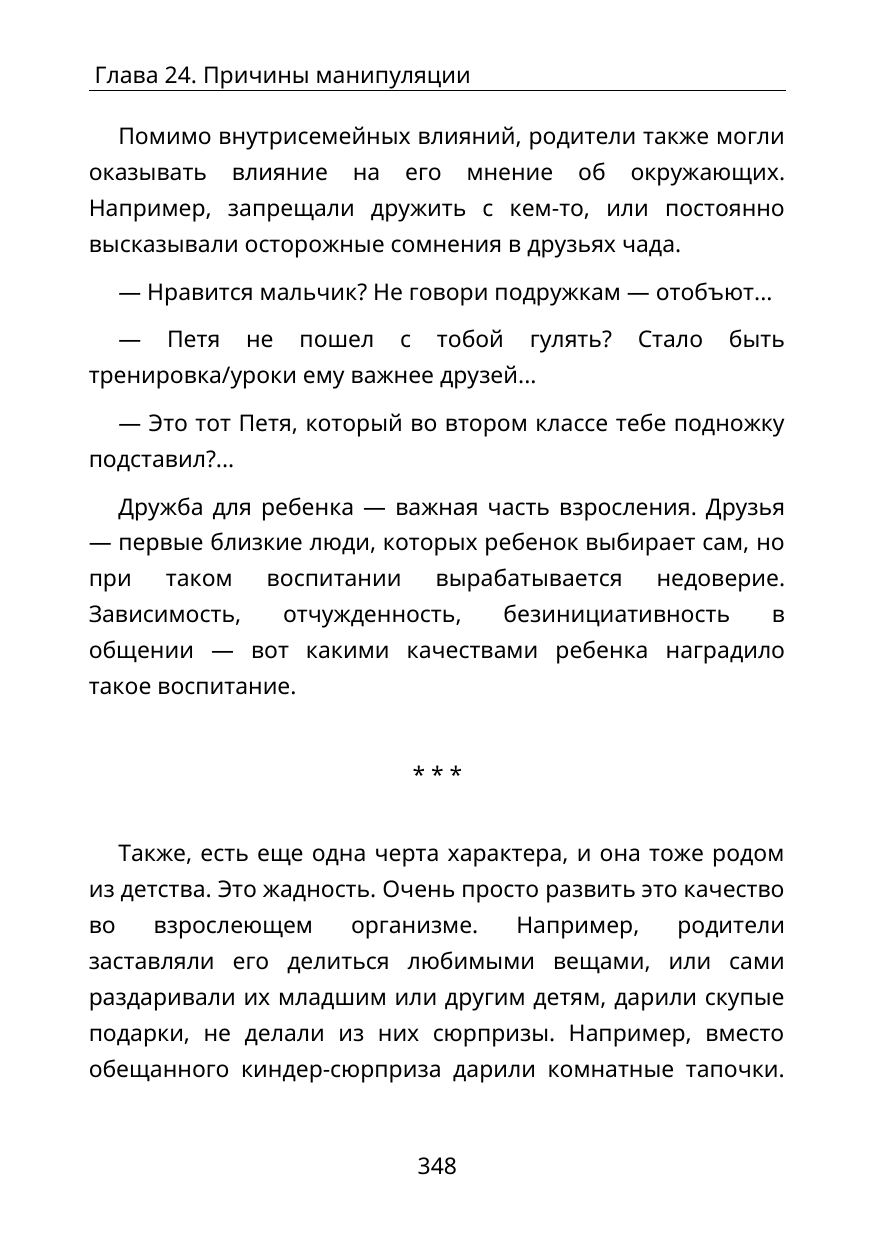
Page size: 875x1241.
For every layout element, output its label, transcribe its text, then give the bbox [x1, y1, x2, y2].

text — Это тот Петя, который во втором классе тебе подножку подставил?... [88, 407, 786, 474]
text Также, есть еще одна черта характера, и она тоже родом из детства. Это жадность. Очень просто развить это качество во взрослеющем организме. Например, родители заставляли его делиться любимыми вещами, или сами раздаривали их младшим или другим детям, дарили скупые подарки, не делали из них сюрпризы. Например, вместо обещанного киндер-сюрприза дарили комнатные тапочки. [88, 837, 786, 1084]
subtitle * * * [88, 759, 786, 791]
text — Нравится мальчик? Не говори подружкам — отобъют... [88, 275, 786, 307]
text Дружба для ребенка — важная часть взросления. Друзья — первые близкие люди, которых ребенок выбирает сам, но при таком воспитании вырабатывается недоверие. Зависимость, отчужденность, безинициативность в общении — вот какими качествами ребенка наградило такое воспитание. [88, 490, 786, 701]
text — Петя не пошел с тобой гулять? Стало быть тренировка/уроки ему важнее друзей... [88, 323, 786, 390]
text Помимо внутрисемейных влияний, родители также могли оказывать влияние на его мнение об окружающих. Например, запрещали дружить с кем-то, или постоянно высказывали осторожные сомнения в друзьях чада. [88, 120, 786, 259]
